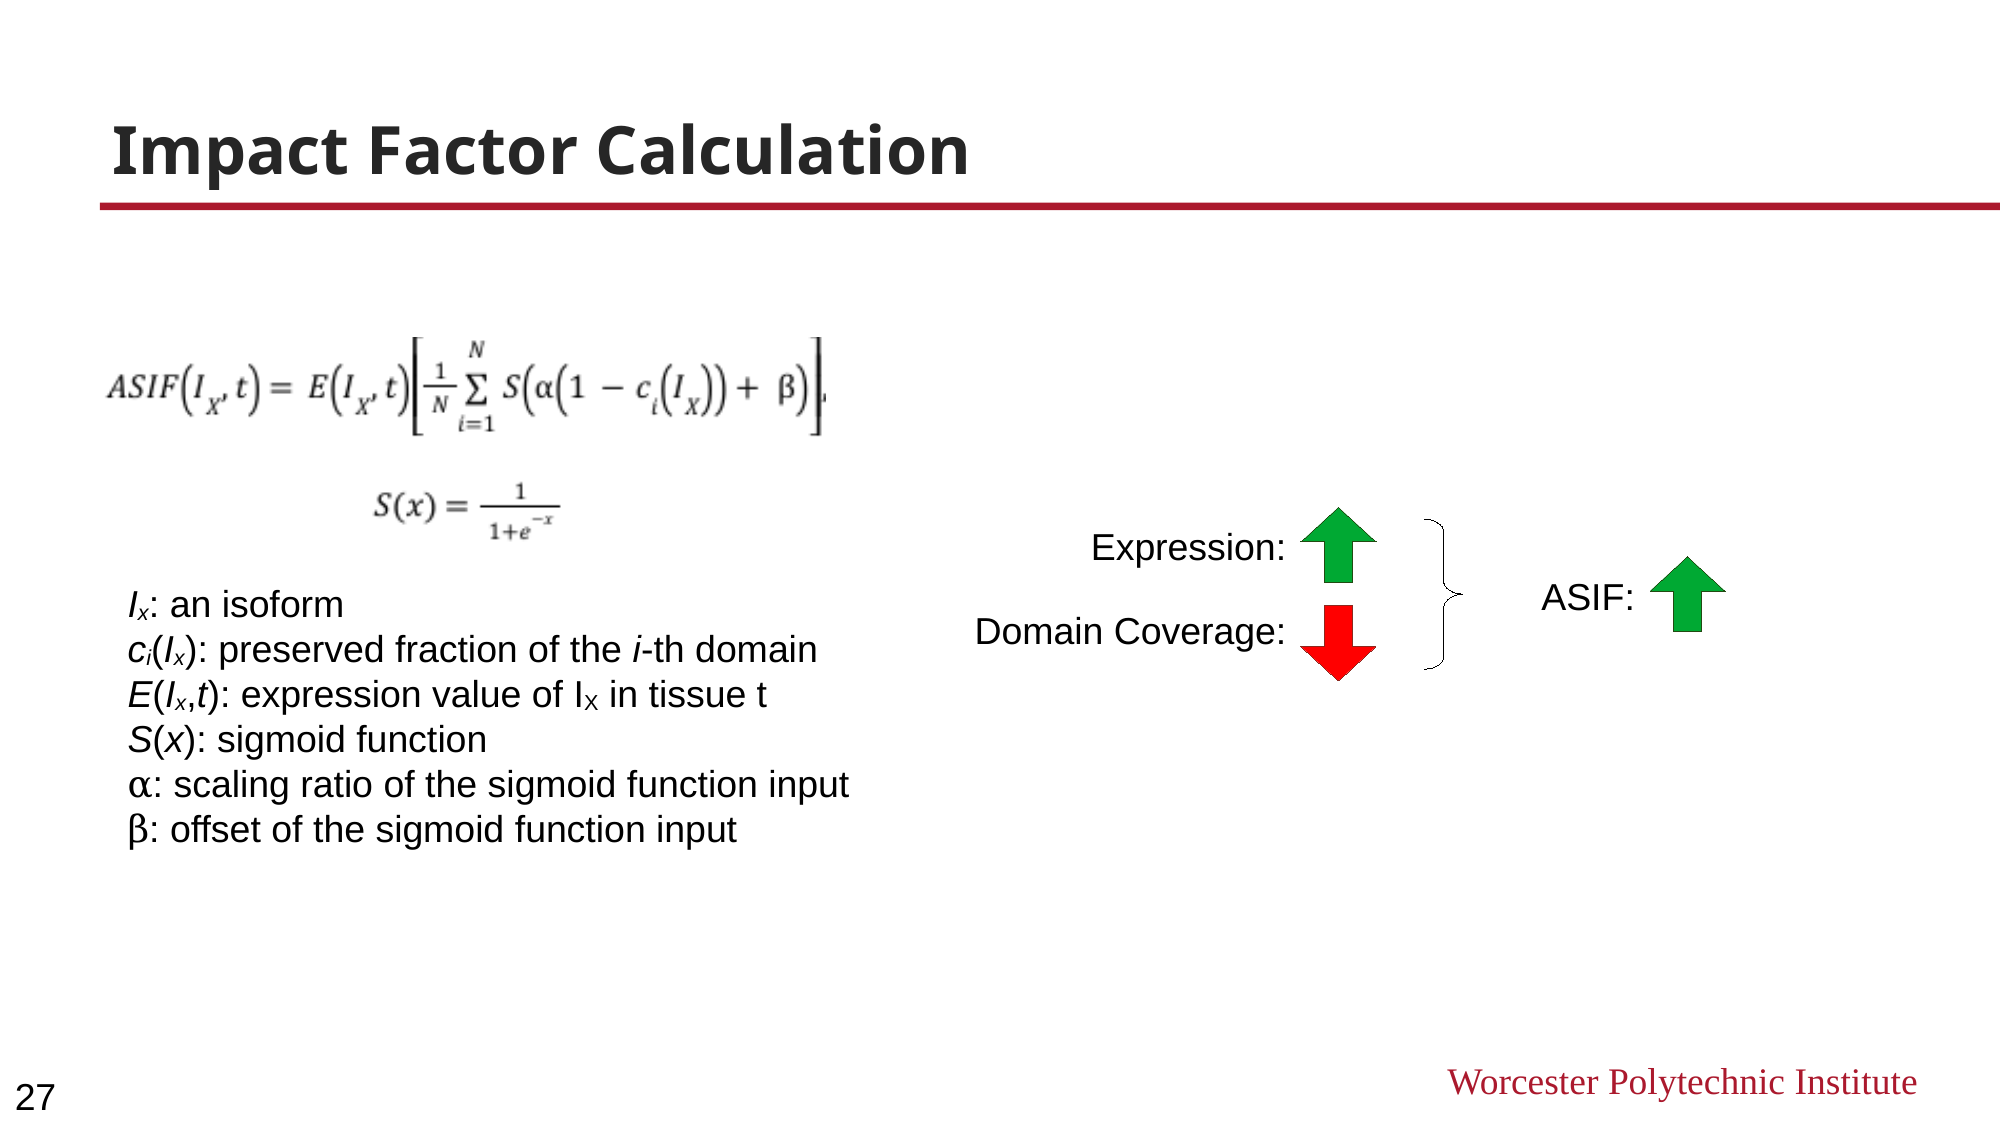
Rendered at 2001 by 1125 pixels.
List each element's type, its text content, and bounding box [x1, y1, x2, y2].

text_box [1650, 556, 1726, 632]
picture [87, 337, 826, 565]
text_box Ix: an isoform ci(Ix): preserved fraction of the i-th domain E(Ix,t): expression value of IX in tissue t S(x): sigmoid function α: scaling ratio of the sigmoid function input β: offset of the sigmoid function input [112, 572, 901, 873]
text_box [0, 1069, 629, 1125]
title Impact Factor Calculation [112, 117, 1913, 188]
text_box ASIF: [1500, 568, 1651, 626]
text_box [1300, 605, 1376, 681]
text_box Expression: Domain Coverage: [925, 519, 1301, 660]
text_box [1300, 507, 1377, 583]
